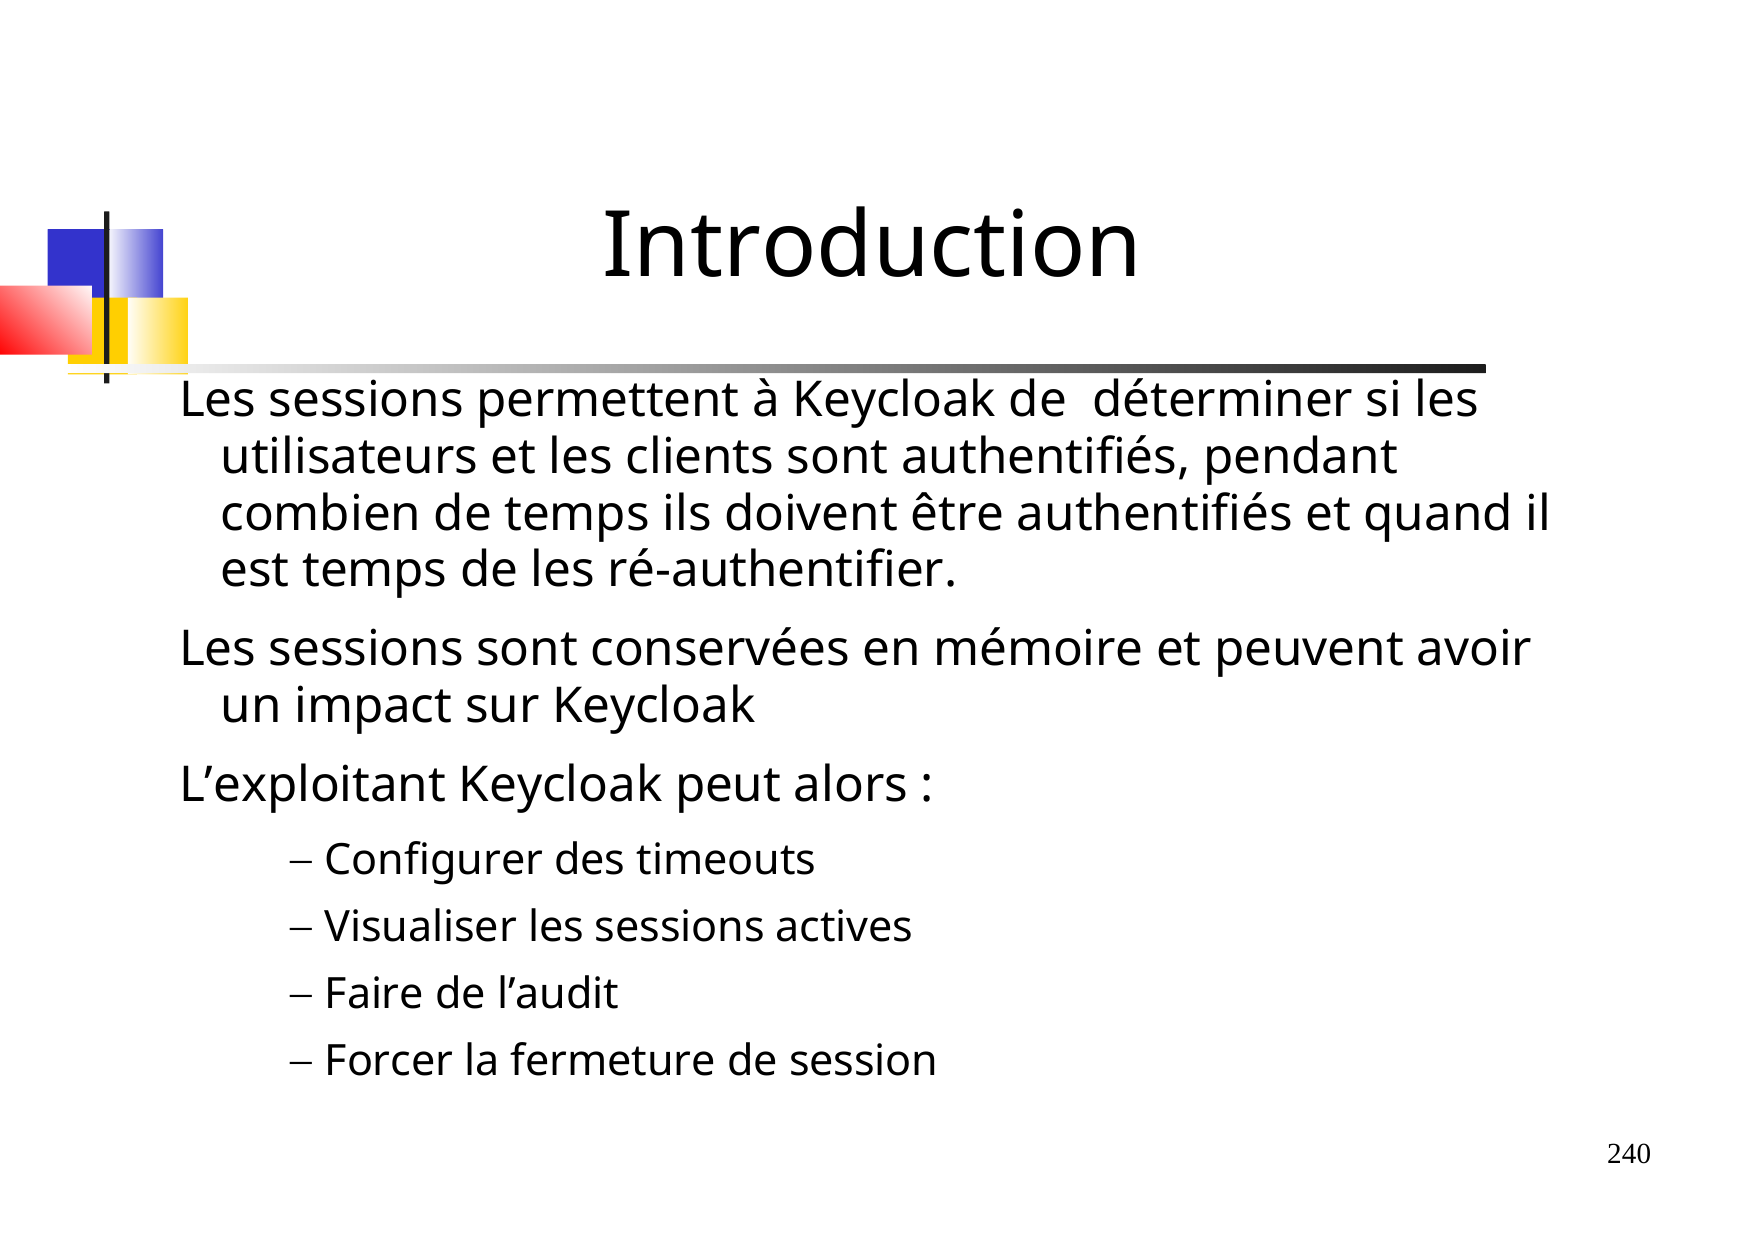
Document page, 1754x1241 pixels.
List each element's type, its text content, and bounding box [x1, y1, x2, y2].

list Les sessions permettent à Keycloak de déterminer si les utilisateurs et les clients sont authentifiés, pendant combien de temps ils doivent être authentifiés et quand il est temps de les ré-authentifier. Les sessions sont conservées en mémoire et peuvent avoir un impact sur Keycloak L’exploitant Keycloak peut alors : Configurer des timeouts Visualiser les sessions actives Faire de l’audit Forcer la fermeture de session [179, 371, 1567, 1091]
title Introduction [179, 139, 1567, 351]
